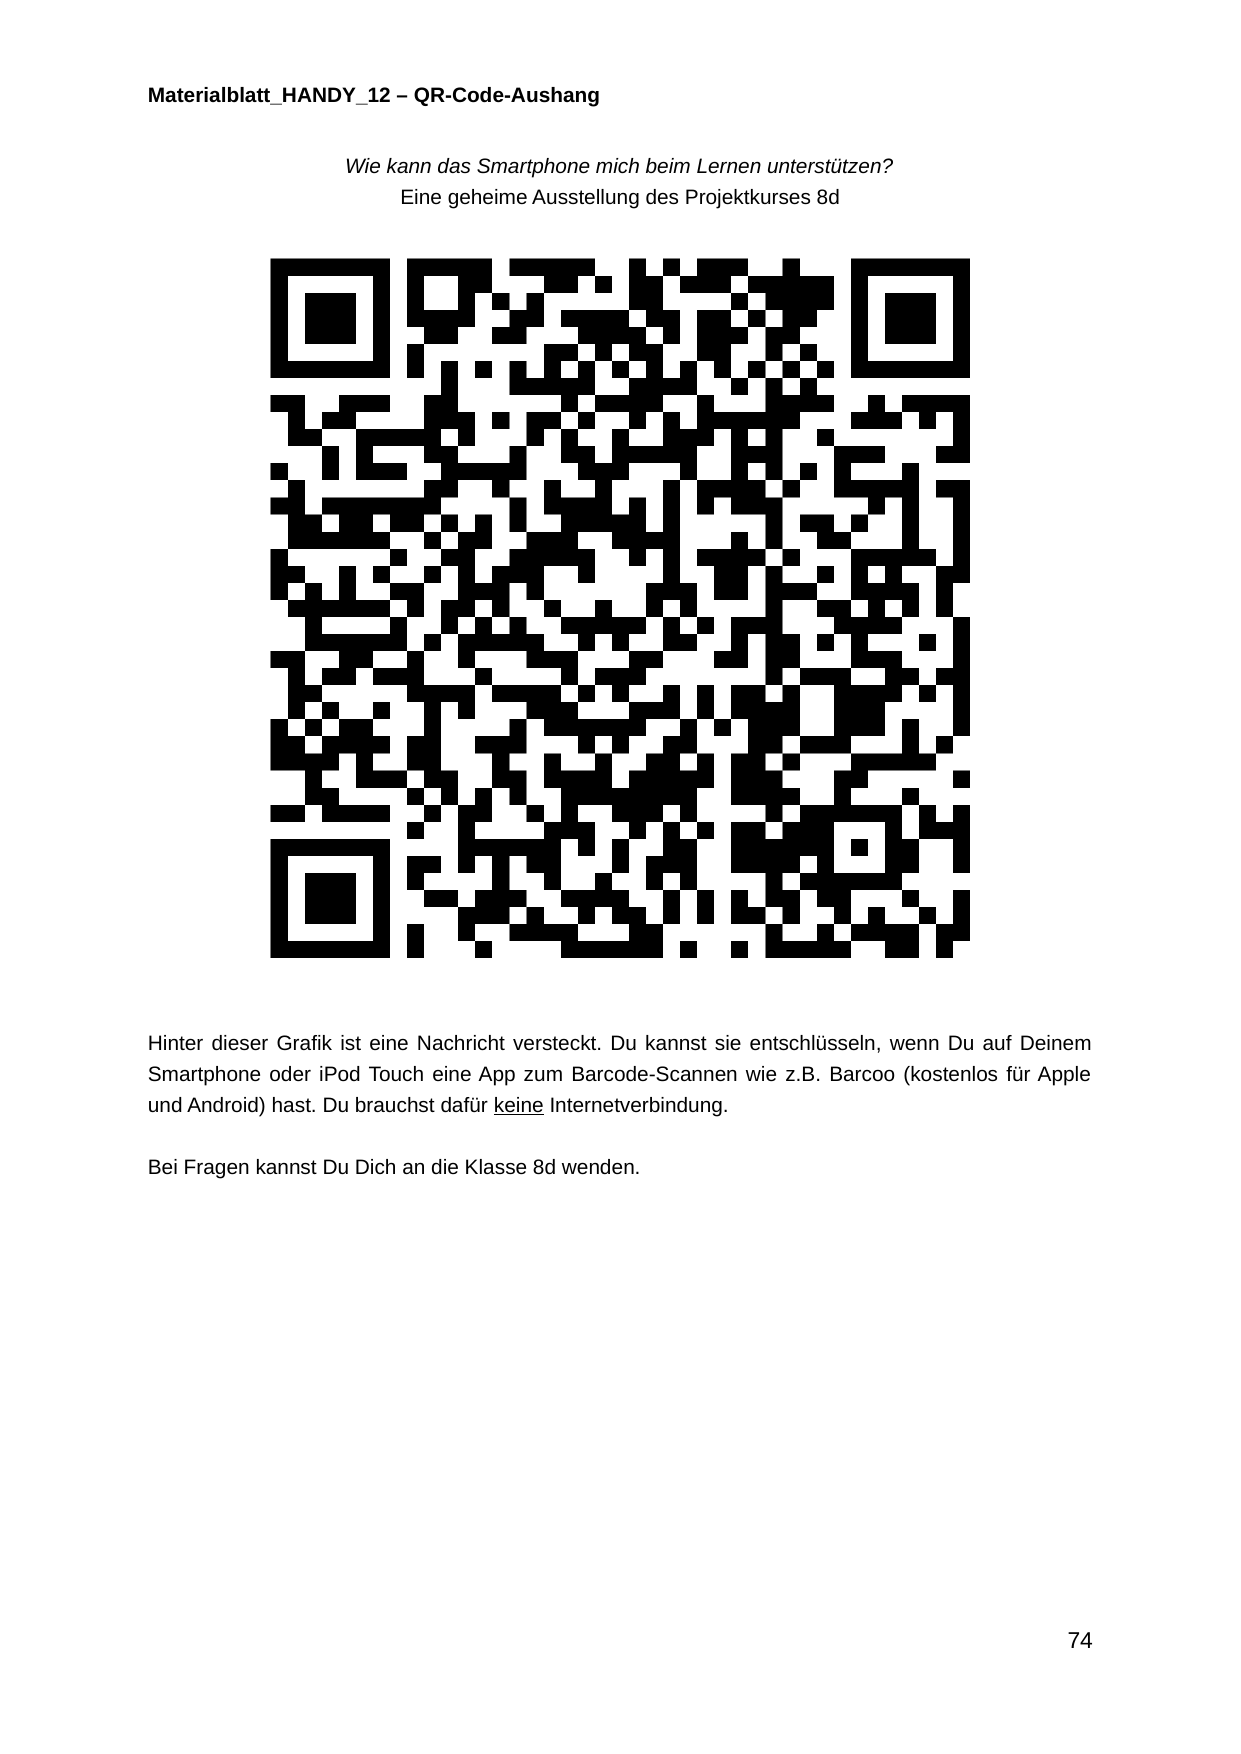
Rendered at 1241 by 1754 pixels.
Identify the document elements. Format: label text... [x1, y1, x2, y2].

text Wie kann das Smartphone mich beim Lernen unterstützen? [148, 154, 1093, 178]
text Materialblatt_HANDY_12 – QR-Code-Aushang [148, 83, 1093, 107]
text Bei Fragen kannst Du Dich an die Klasse 8d wenden. [148, 1155, 1093, 1179]
text Eine geheime Ausstellung des Projektkurses 8d [148, 185, 1093, 209]
text Hinter dieser Grafik ist eine Nachricht versteckt. Du kannst sie entschlüsseln, wenn Du auf Deinem Smartphone oder iPod Touch eine App zum Barcode-Scannen wie z.B. Barcoo (kostenlos für Apple und Android) hast. Du brauchst dafür keine Internetverbindung. [148, 1031, 1093, 1117]
